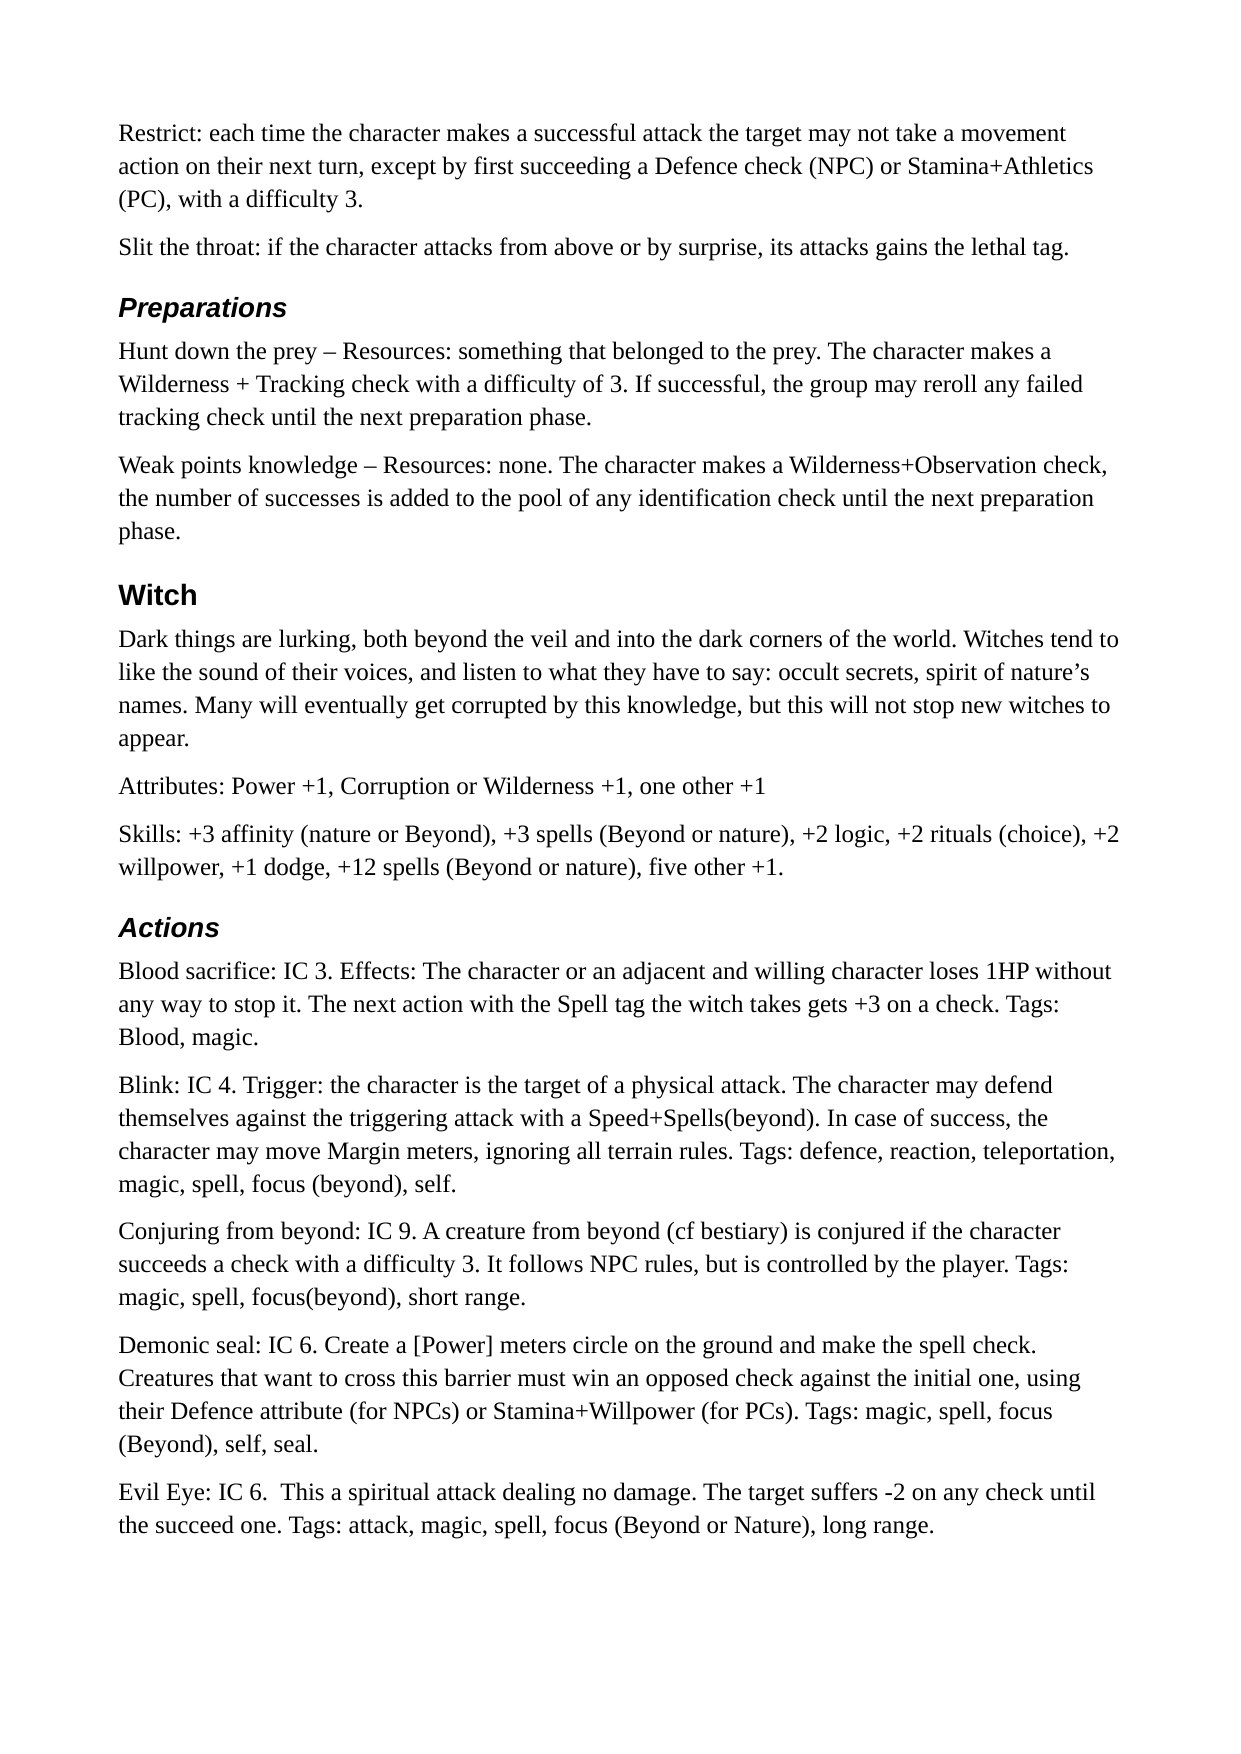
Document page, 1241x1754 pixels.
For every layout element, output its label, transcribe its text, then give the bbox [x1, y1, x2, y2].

text Weak points knowledge – Resources: none. The character makes a Wilderness+Observation check, the number of successes is added to the pool of any identification check until the next preparation phase. [118, 450, 1122, 545]
text Slit the throat: if the character attacks from above or by surprise, its attacks gains the lethal tag. [118, 232, 1122, 261]
text Evil Eye: IC 6. This a spiritual attack dealing no damage. The target suffers -2 on any check until the succeed one. Tags: attack, magic, spell, focus (Beyond or Nature), long range. [118, 1477, 1122, 1538]
text Blood sacrifice: IC 3. Effects: The character or an adjacent and willing character loses 1HP without any way to stop it. The next action with the Spell tag the witch takes gets +3 on a check. Tags: Blood, magic. [118, 956, 1122, 1051]
text Restrict: each time the character makes a successful attack the target may not take a movement action on their next turn, except by first succeeding a Defence check (NPC) or Stamina+Athletics (PC), with a difficulty 3. [118, 118, 1122, 213]
subtitle Actions [118, 912, 1122, 944]
text Skills: +3 affinity (nature or Beyond), +3 spells (Beyond or nature), +2 logic, +2 rituals (choice), +2 willpower, +1 dodge, +12 spells (Beyond or nature), five other +1. [118, 819, 1122, 880]
text Hunt down the prey – Resources: something that belonged to the prey. The character makes a Wilderness + Tracking check with a difficulty of 3. If successful, the group may reroll any failed tracking check until the next preparation phase. [118, 336, 1122, 431]
text Blink: IC 4. Trigger: the character is the target of a physical attack. The character may defend themselves against the triggering attack with a Speed+Spells(beyond). In case of success, the character may move Margin meters, ignoring all terrain rules. Tags: defence, reaction, teleportation, magic, spell, focus (beyond), self. [118, 1070, 1122, 1198]
text Demonic seal: IC 6. Create a [Power] meters circle on the ground and make the spell check. Creatures that want to cross this barrier must win an opposed check against the initial one, using their Defence attribute (for NPCs) or Stamina+Willpower (for PCs). Tags: magic, spell, focus (Beyond), self, seal. [118, 1330, 1122, 1458]
text Dark things are lurking, both beyond the veil and into the dark corners of the world. Witches tend to like the sound of their voices, and listen to what they have to say: occult secrets, spirit of nature’s names. Many will eventually get corrupted by this knowledge, but this will not stop new witches to appear. [118, 624, 1122, 752]
subtitle Witch [118, 578, 1122, 612]
text Conjuring from beyond: IC 9. A creature from beyond (cf bestiary) is conjured if the character succeeds a check with a difficulty 3. It follows NPC rules, but is controlled by the player. Tags: magic, spell, focus(beyond), short range. [118, 1216, 1122, 1311]
subtitle Preparations [118, 292, 1122, 324]
text Attributes: Power +1, Corruption or Wilderness +1, one other +1 [118, 771, 1122, 800]
